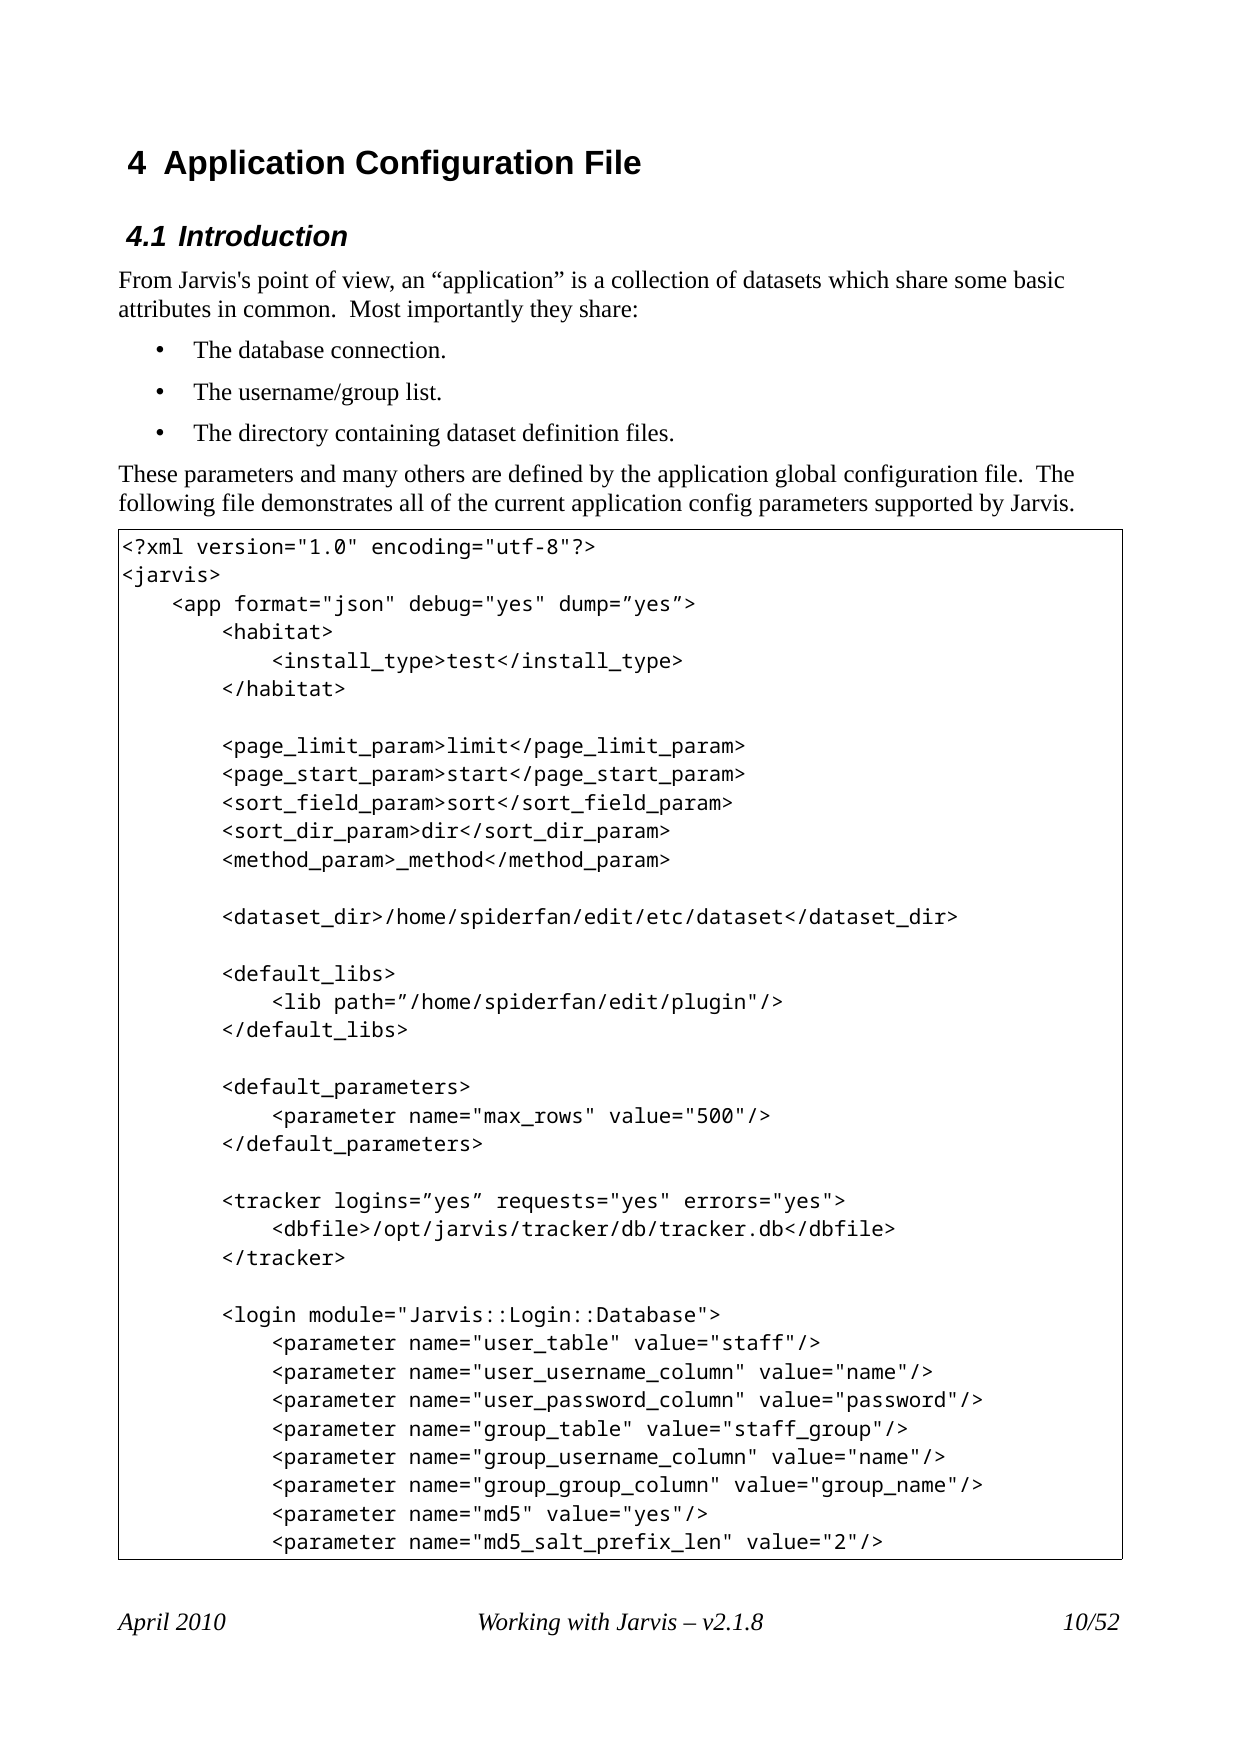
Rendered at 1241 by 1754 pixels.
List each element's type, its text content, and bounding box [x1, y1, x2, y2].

text <parameter name="md5_salt_prefix_len" value="2"/> [119, 1524, 1122, 1559]
text <tracker logins=”yes” requests="yes" errors="yes"> [119, 1183, 1122, 1212]
text <default_libs> [119, 956, 1122, 984]
text </tracker> [119, 1240, 1122, 1271]
text <app format="json" debug="yes" dump=”yes”> [119, 586, 1122, 614]
text From Jarvis's point of view, an “application” is a collection of datasets which share some basic attributes in common. Most importantly they share: [118, 265, 1122, 323]
text <parameter name="user_username_column" value="name"/> [119, 1354, 1122, 1382]
text <lib path=”/home/spiderfan/edit/plugin"/> [119, 984, 1122, 1012]
text </habitat> [119, 671, 1122, 703]
text <parameter name="group_group_column" value="group_name"/> [119, 1467, 1122, 1496]
text <habitat> [119, 614, 1122, 643]
text <?xml version="1.0" encoding="utf-8"?> [119, 530, 1122, 557]
subtitle Introduction [118, 219, 1122, 253]
text <login module="Jarvis::Login::Database"> [119, 1297, 1122, 1325]
list The username/group list. [156, 377, 1122, 405]
text <dbfile>/opt/jarvis/tracker/db/tracker.db</dbfile> [119, 1212, 1122, 1240]
text <jarvis> [119, 557, 1122, 586]
text <sort_dir_param>dir</sort_dir_param> [119, 813, 1122, 842]
text <method_param>_method</method_param> [119, 842, 1122, 873]
text <page_limit_param>limit</page_limit_param> [119, 728, 1122, 757]
text <parameter name="group_table" value="staff_group"/> [119, 1411, 1122, 1439]
text <parameter name="md5" value="yes"/> [119, 1496, 1122, 1524]
text These parameters and many others are defined by the application global configuration file. The following file demonstrates all of the current application config parameters supported by Jarvis. [118, 459, 1122, 517]
text <page_start_param>start</page_start_param> [119, 757, 1122, 785]
list The database connection. [156, 335, 1122, 364]
text <parameter name="max_rows" value="500"/> [119, 1098, 1122, 1126]
text <parameter name="user_table" value="staff"/> [119, 1325, 1122, 1354]
text <parameter name="user_password_column" value="password"/> [119, 1382, 1122, 1411]
text <dataset_dir>/home/spiderfan/edit/etc/dataset</dataset_dir> [119, 899, 1122, 930]
text <install_type>test</install_type> [119, 643, 1122, 671]
text </default_libs> [119, 1012, 1122, 1044]
subtitle Application Configuration File [118, 143, 1122, 182]
text <parameter name="group_username_column" value="name"/> [119, 1439, 1122, 1467]
text <default_parameters> [119, 1069, 1122, 1098]
text <sort_field_param>sort</sort_field_param> [119, 785, 1122, 813]
list The directory containing dataset definition files. [156, 418, 1122, 447]
text </default_parameters> [119, 1126, 1122, 1158]
